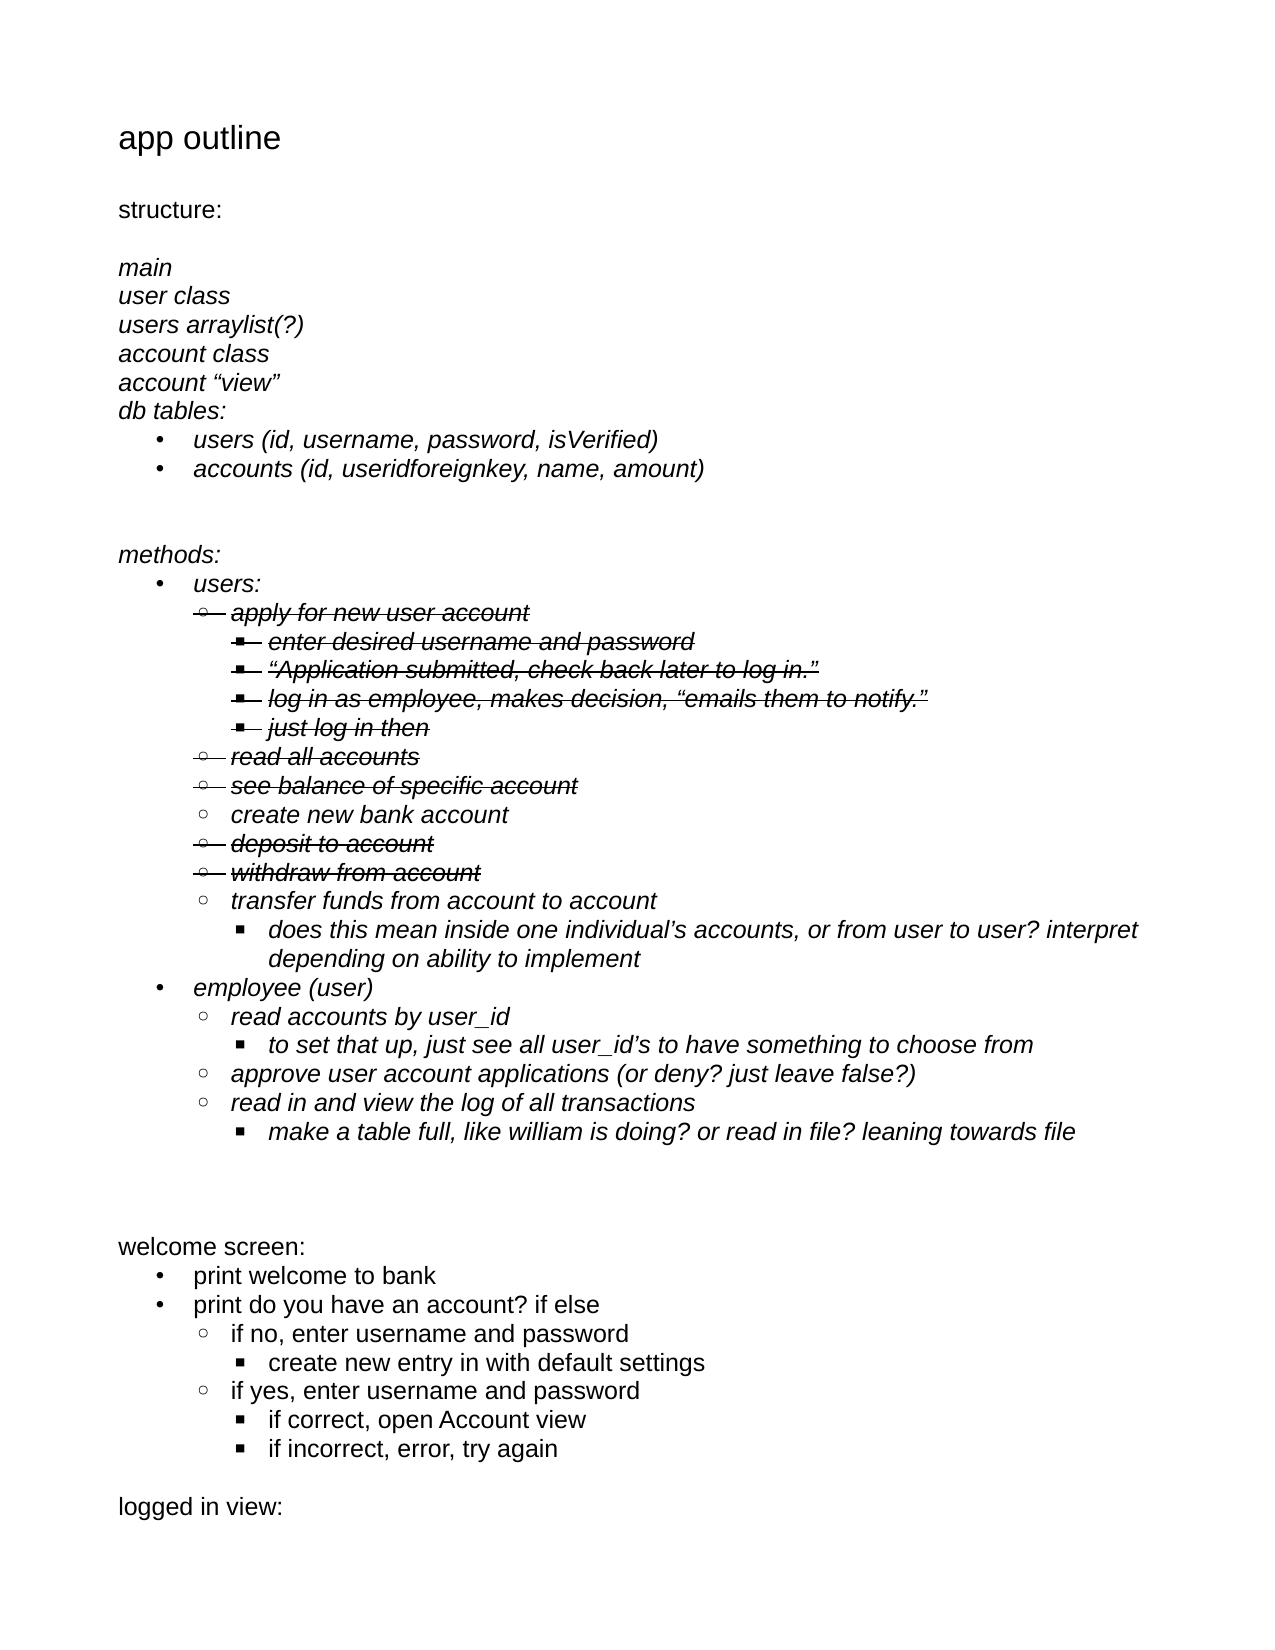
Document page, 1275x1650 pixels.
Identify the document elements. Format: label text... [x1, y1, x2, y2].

list users (id, username, password, isVerified) [156, 425, 1157, 454]
list does this mean inside one individual’s accounts, or from user to user? interpret depending on ability to implement [231, 915, 1157, 973]
text db tables: [118, 396, 1157, 425]
text user class [118, 281, 1157, 310]
list create new entry in with default settings [231, 1347, 1157, 1376]
list print welcome to bank [156, 1261, 1157, 1290]
list read all accounts [193, 742, 1157, 771]
text welcome screen: [118, 1232, 1157, 1261]
list print do you have an account? if else [156, 1290, 1157, 1319]
text structure: [118, 195, 1157, 224]
list if yes, enter username and password [193, 1376, 1157, 1405]
list log in as employee, makes decision, “emails them to notify.” [231, 684, 1157, 713]
list users: [156, 569, 1157, 598]
list withdraw from account [193, 857, 1157, 886]
list deposit to account [193, 829, 1157, 857]
list see balance of specific account [193, 771, 1157, 800]
list accounts (id, useridforeignkey, name, amount) [156, 454, 1157, 483]
text account class [118, 339, 1157, 367]
list just log in then [231, 713, 1157, 742]
list make a table full, like william is doing? or read in file? leaning towards file [231, 1117, 1157, 1146]
list approve user account applications (or deny? just leave false?) [193, 1059, 1157, 1088]
list if incorrect, error, try again [231, 1434, 1157, 1463]
list apply for new user account [193, 598, 1157, 627]
text methods: [118, 540, 1157, 569]
list read accounts by user_id [193, 1002, 1157, 1031]
list if no, enter username and password [193, 1319, 1157, 1347]
text app outline [118, 118, 1157, 157]
list enter desired username and password [231, 627, 1157, 656]
list employee (user) [156, 973, 1157, 1002]
text users arraylist(?) [118, 310, 1157, 339]
list “Application submitted, check back later to log in.” [231, 656, 1157, 684]
list transfer funds from account to account [193, 886, 1157, 915]
list read in and view the log of all transactions [193, 1088, 1157, 1117]
list if correct, open Account view [231, 1405, 1157, 1434]
text logged in view: [118, 1492, 1157, 1520]
text account “view” [118, 367, 1157, 396]
list to set that up, just see all user_id’s to have something to choose from [231, 1031, 1157, 1059]
list create new bank account [193, 800, 1157, 829]
text main [118, 252, 1157, 281]
